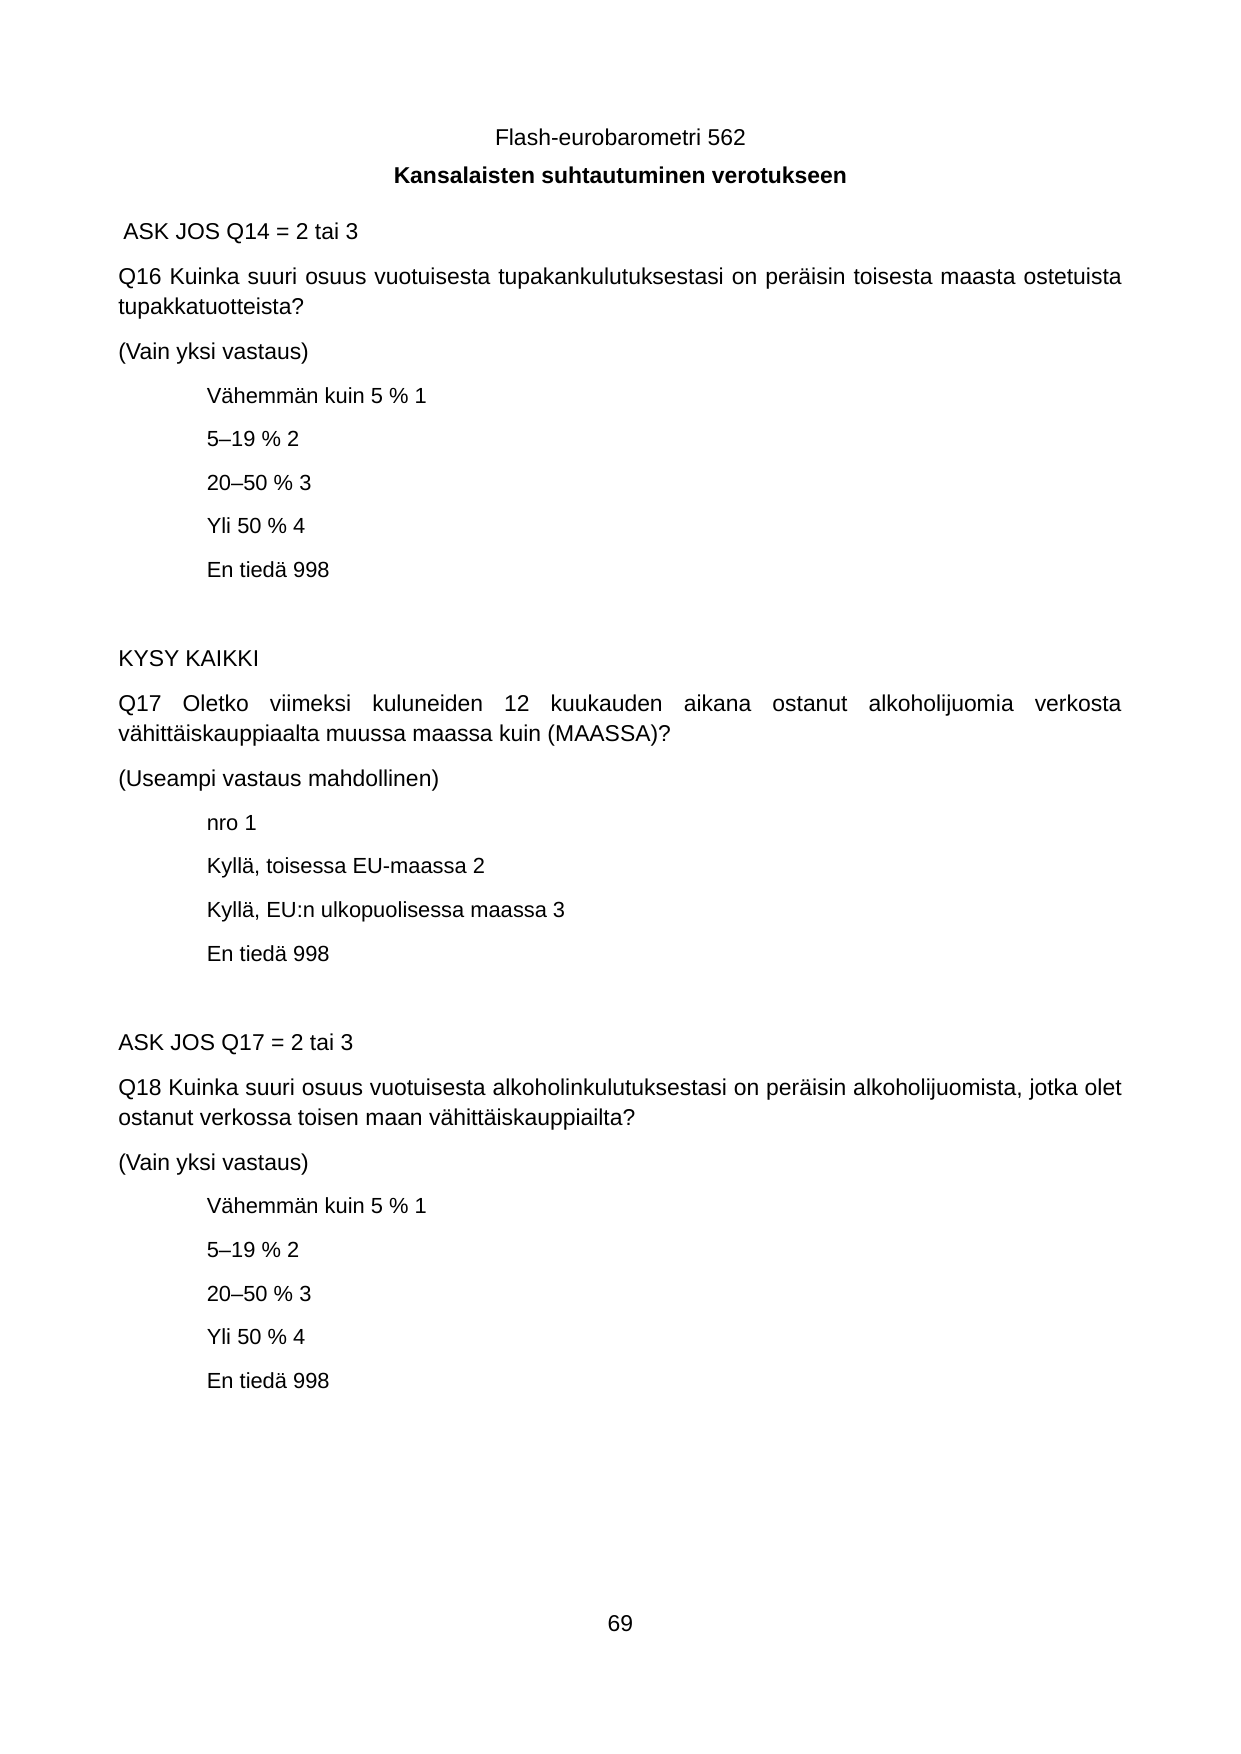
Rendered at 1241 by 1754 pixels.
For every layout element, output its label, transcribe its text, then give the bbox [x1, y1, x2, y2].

text Vähemmän kuin 5 % 1 [207, 383, 1122, 408]
text Kyllä, toisessa EU-maassa 2 [207, 853, 1122, 878]
text Yli 50 % 4 [207, 1324, 1122, 1349]
text KYSY KAIKKI [118, 645, 1122, 672]
text Yli 50 % 4 [207, 513, 1122, 538]
text 5–19 % 2 [207, 426, 1122, 451]
text 20–50 % 3 [207, 470, 1122, 495]
text ASK JOS Q17 = 2 tai 3 [118, 1029, 1122, 1055]
text (Vain yksi vastaus) [118, 1148, 1122, 1175]
text Q18 Kuinka suuri osuus vuotuisesta alkoholinkulutuksestasi on peräisin alkoholijuomista, jotka olet ostanut verkossa toisen maan vähittäiskauppiailta? [118, 1073, 1122, 1130]
text nro 1 [207, 810, 1122, 835]
text En tiedä 998 [207, 557, 1122, 582]
text En tiedä 998 [207, 1367, 1122, 1393]
text (Vain yksi vastaus) [118, 338, 1122, 364]
text Vähemmän kuin 5 % 1 [207, 1193, 1122, 1218]
text ASK JOS Q14 = 2 tai 3 [118, 218, 1122, 244]
text En tiedä 998 [207, 940, 1122, 966]
text Kyllä, EU:n ulkopuolisessa maassa 3 [207, 897, 1122, 922]
text (Useampi vastaus mahdollinen) [118, 765, 1122, 791]
text Q16 Kuinka suuri osuus vuotuisesta tupakankulutuksestasi on peräisin toisesta maasta ostetuista tupakkatuotteista? [118, 263, 1122, 319]
text 20–50 % 3 [207, 1280, 1122, 1306]
text Q17 Oletko viimeksi kuluneiden 12 kuukauden aikana ostanut alkoholijuomia verkosta vähittäiskauppiaalta muussa maassa kuin (MAASSA)? [118, 690, 1122, 747]
text 5–19 % 2 [207, 1237, 1122, 1262]
